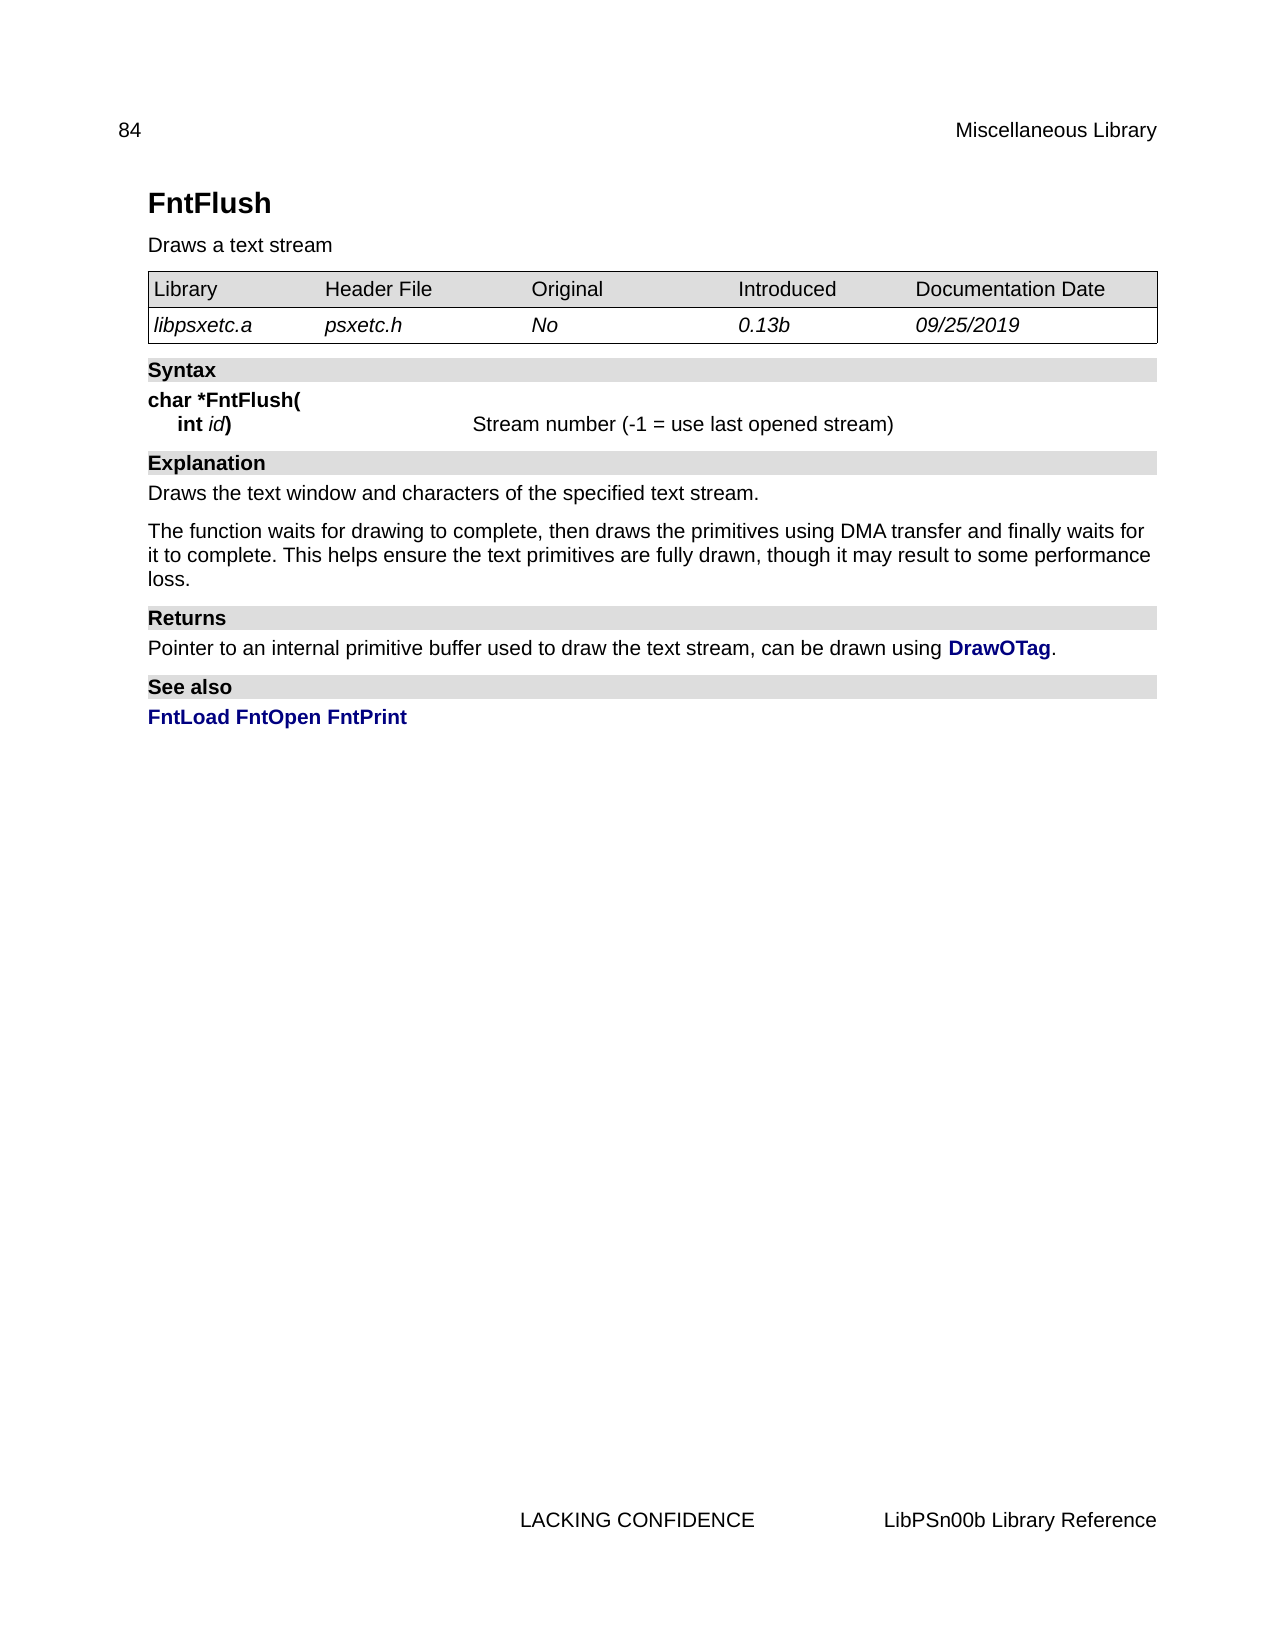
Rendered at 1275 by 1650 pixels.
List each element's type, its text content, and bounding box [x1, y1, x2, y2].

text char *FntFlush( [148, 388, 1157, 412]
text The function waits for drawing to complete, then draws the primitives using DMA transfer and finally waits for it to complete. This helps ensure the text primitives are fully drawn, though it may result to some performance loss. [148, 519, 1157, 591]
text Pointer to an internal primitive buffer used to draw the text stream, can be drawn using DrawOTag. [148, 636, 1157, 660]
subtitle Explanation [148, 451, 1157, 475]
text int id) Stream number (-1 = use last opened stream) [148, 412, 1157, 436]
text Library Header File Original Introduced Documentation Date [149, 272, 1157, 307]
text Draws the text window and characters of the specified text stream. [148, 481, 1157, 504]
subtitle FntFlush [148, 186, 1157, 220]
subtitle Syntax [148, 358, 1157, 382]
subtitle Returns [148, 606, 1157, 630]
subtitle See also [148, 675, 1157, 699]
text libpsxetc.a psxetc.h No 0.13b 09/25/2019 [149, 308, 1157, 343]
text Draws a text stream [148, 232, 1157, 256]
text FntLoad FntOpen FntPrint [148, 704, 1157, 728]
